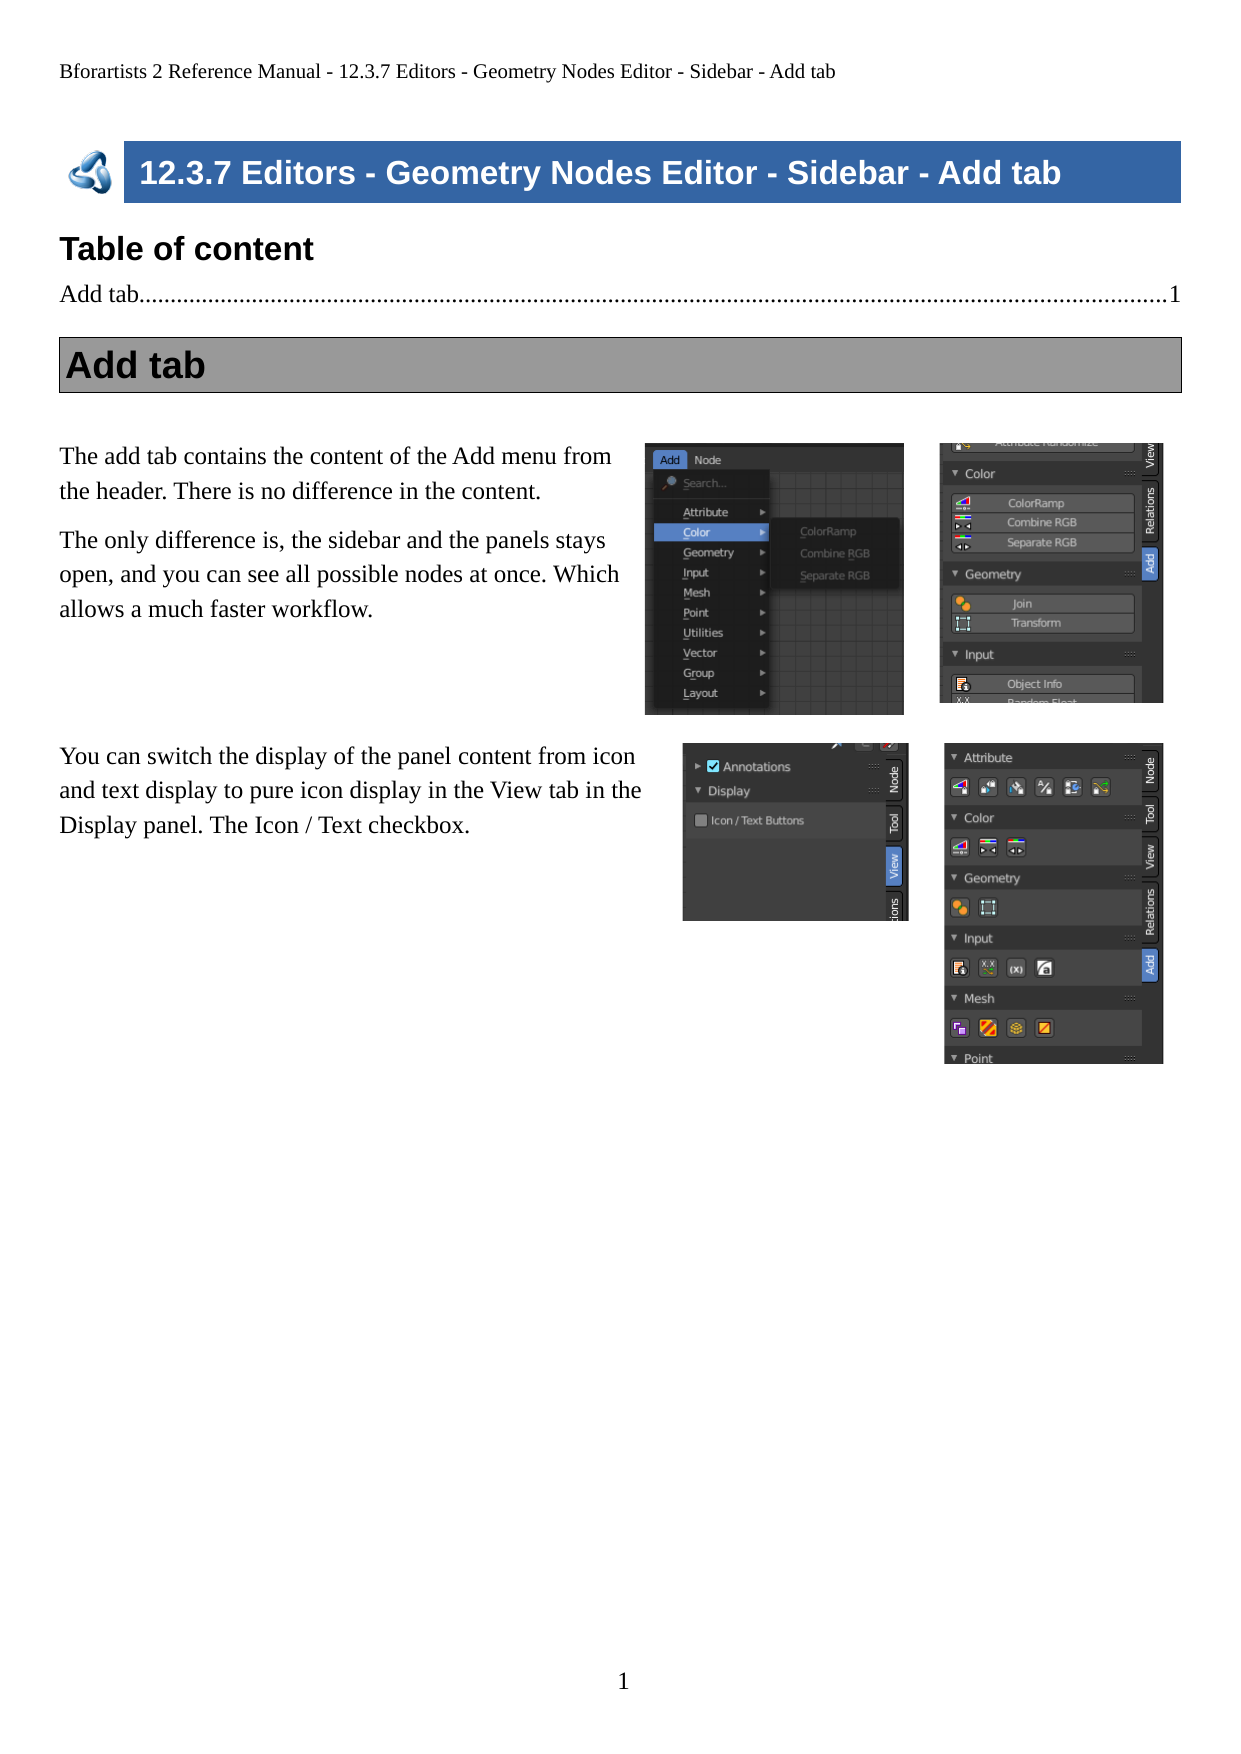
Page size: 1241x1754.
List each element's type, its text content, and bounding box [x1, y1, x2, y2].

text The add tab contains the content of the Add menu from the header. There is no difference in the content. [59, 441, 1181, 504]
text The only difference is, the sidebar and the panels stays open, and you can see all possible nodes at once. Which allows a much faster workflow. [59, 525, 644, 623]
picture [682, 743, 909, 921]
picture [65, 147, 114, 197]
text Add tab 1 [59, 279, 1181, 308]
table_header [59, 141, 124, 203]
picture [644, 443, 904, 715]
table_header Add tab [60, 338, 1181, 392]
picture [939, 443, 1164, 703]
table_header 12.3.7 Editors - Geometry Nodes Editor - Sidebar - Add tab [124, 141, 1181, 203]
picture [944, 743, 1164, 1064]
text [904, 525, 939, 623]
subtitle Table of content [59, 228, 1181, 267]
text You can switch the display of the panel content from icon and text display to pure icon display in the View tab in the Display panel. The Icon / Text checkbox. [59, 741, 1181, 839]
